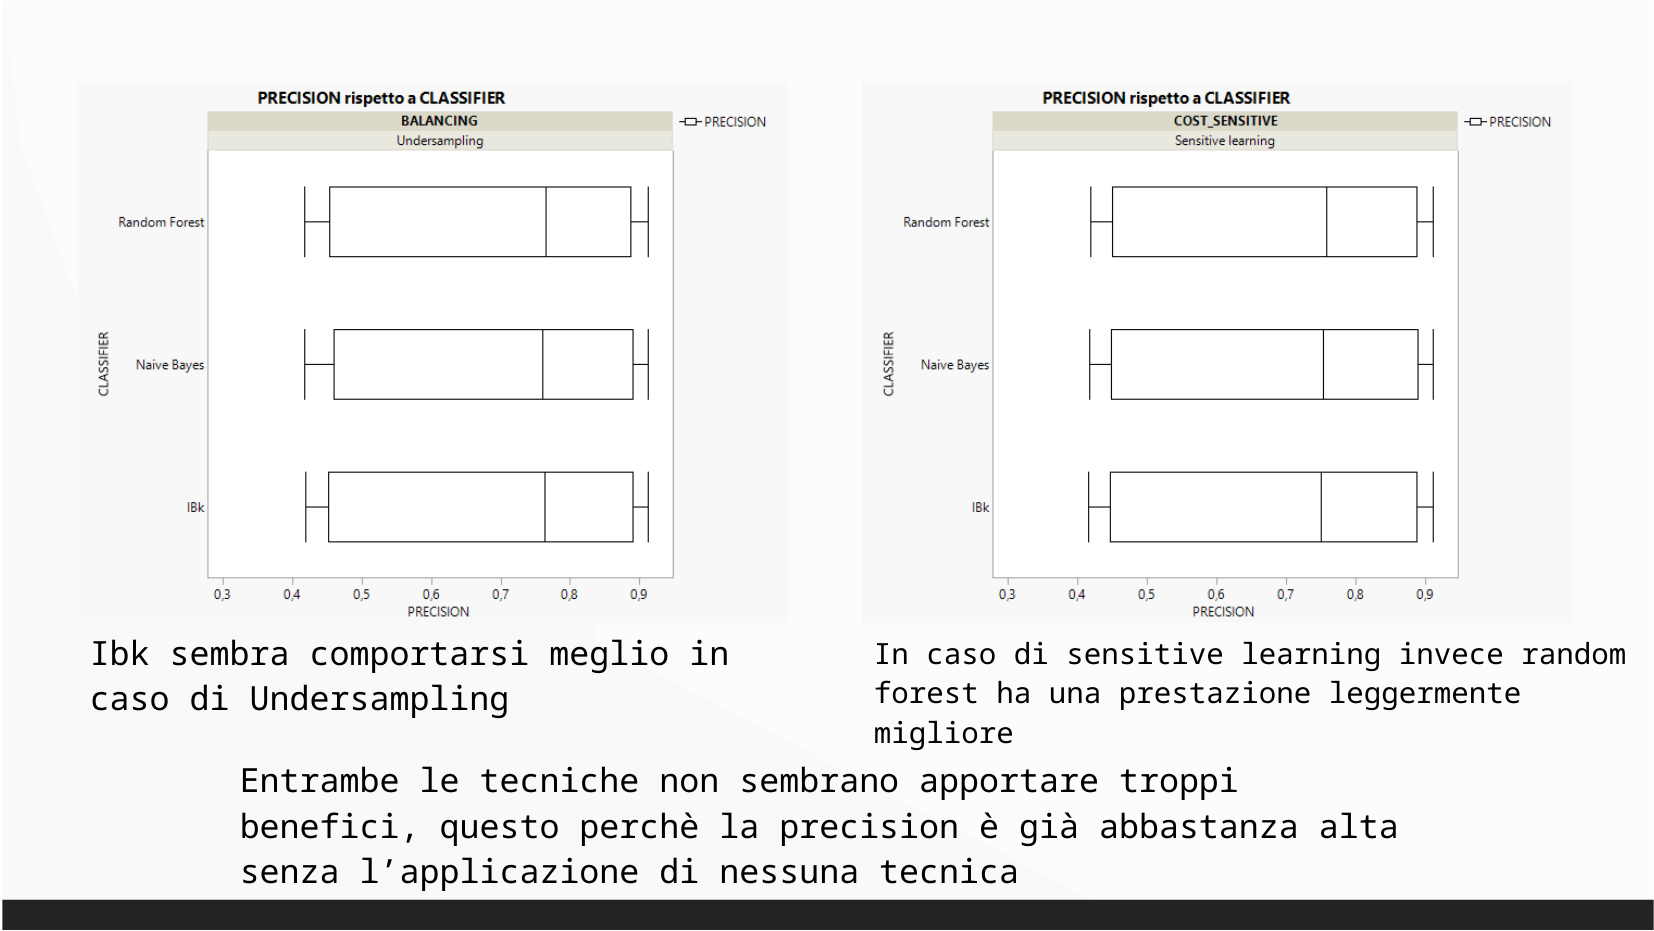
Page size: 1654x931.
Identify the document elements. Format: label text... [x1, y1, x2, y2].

text_box In caso di sensitive learning invece random forest ha una prestazione leggermente migliore [858, 625, 1651, 766]
picture [2, 0, 1654, 931]
text_box Entrambe le tecniche non sembrano apportare troppi benefici, questo perchè la precision è già abbastanza alta senza l’applicazione di nessuna tecnica [225, 750, 1426, 891]
text_box Ibk sembra comportarsi meglio in caso di Undersampling [75, 622, 788, 721]
